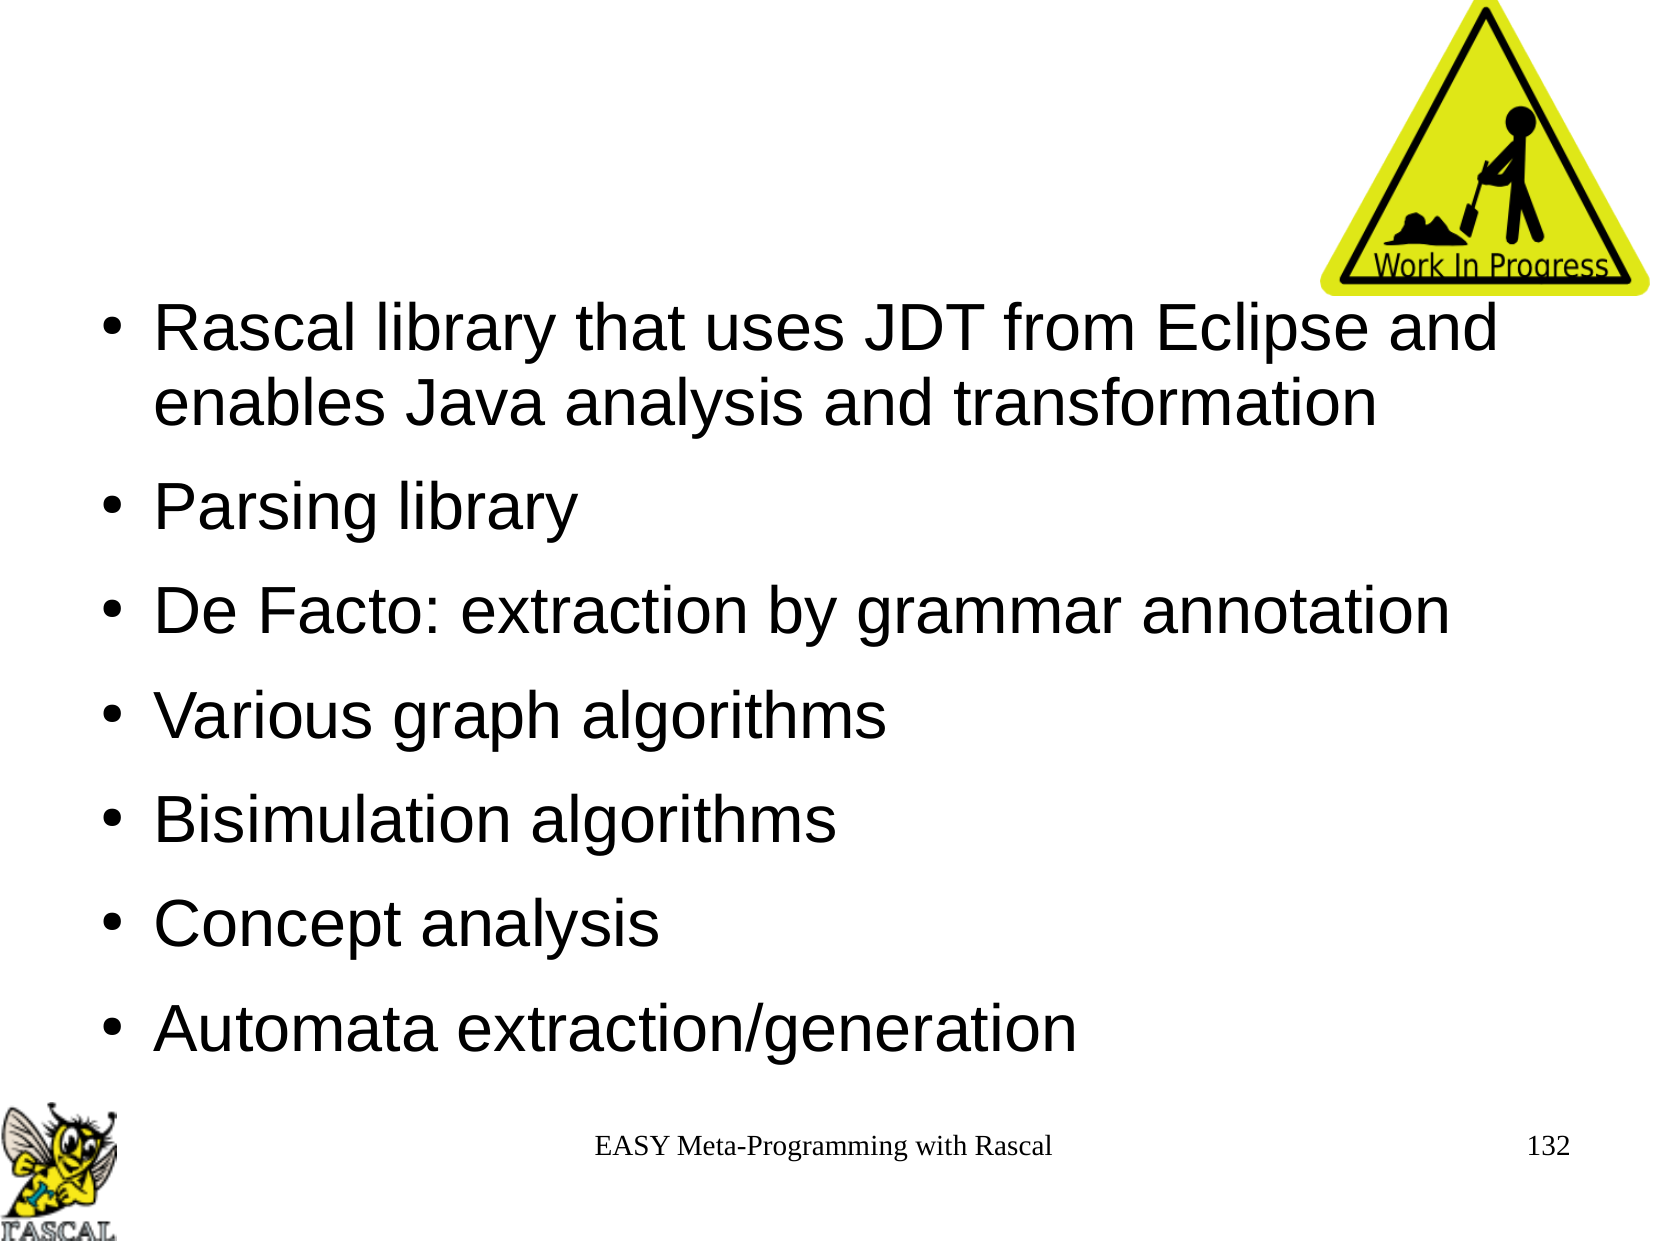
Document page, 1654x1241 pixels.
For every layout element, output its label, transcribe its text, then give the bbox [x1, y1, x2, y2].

picture [1320, 0, 1650, 296]
list Rascal library that uses JDT from Eclipse and enables Java analysis and transformation Parsing library De Facto: extraction by grammar annotation Various graph algorithms Bisimulation algorithms Concept analysis Automata extraction/generation [82, 290, 1571, 1109]
picture [0, 1102, 117, 1241]
